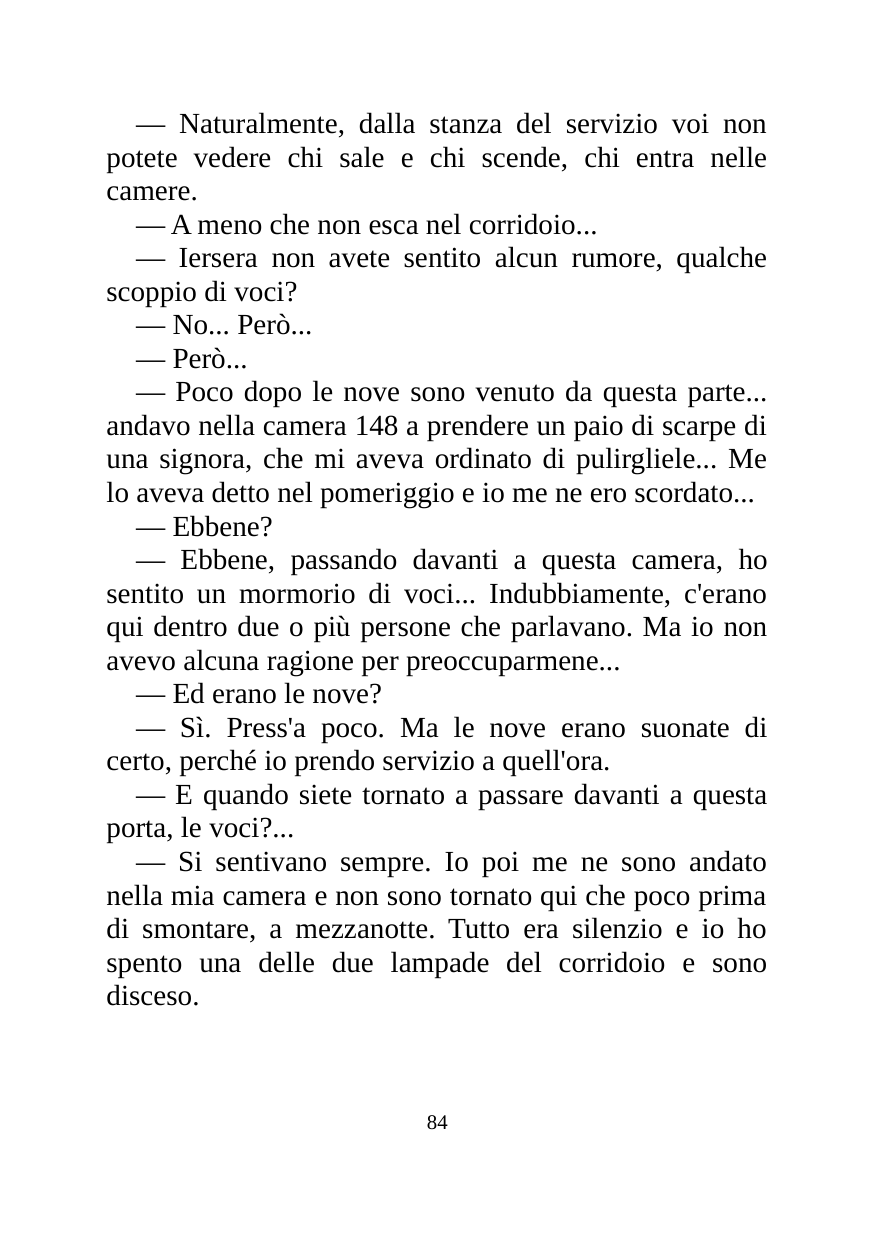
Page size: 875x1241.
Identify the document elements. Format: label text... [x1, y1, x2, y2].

text — Ebbene, passando davanti a questa camera, ho sentito un mormorio di voci... Indubbiamente, c'erano qui dentro due o più persone che parlavano. Ma io non avevo alcuna ragione per preoccuparmene... [106, 542, 768, 676]
text — A meno che non esca nel corridoio... [106, 207, 768, 240]
text — No... Però... [106, 307, 768, 341]
text — Poco dopo le nove sono venuto da questa parte... andavo nella camera 148 a prendere un paio di scarpe di una signora, che mi aveva ordinato di pulirgliele... Me lo aveva detto nel pomeriggio e io me ne ero scordato... [106, 374, 768, 509]
text — Si sentivano sempre. Io poi me ne sono andato nella mia camera e non sono tornato qui che poco prima di smontare, a mezzanotte. Tutto era silenzio e io ho spento una delle due lampade del corridoio e sono disceso. [106, 844, 768, 1012]
text — Iersera non avete sentito alcun rumore, qualche scoppio di voci? [106, 240, 768, 307]
text — Sì. Press'a poco. Ma le nove erano suonate di certo, perché io prendo servizio a quell'ora. [106, 710, 768, 777]
text — Ebbene? [106, 509, 768, 542]
text — Però... [106, 341, 768, 374]
text — Ed erano le nove? [106, 676, 768, 710]
text — Naturalmente, dalla stanza del servizio voi non potete vedere chi sale e chi scende, chi entra nelle camere. [106, 106, 768, 207]
text — E quando siete tornato a passare davanti a questa porta, le voci?... [106, 777, 768, 844]
